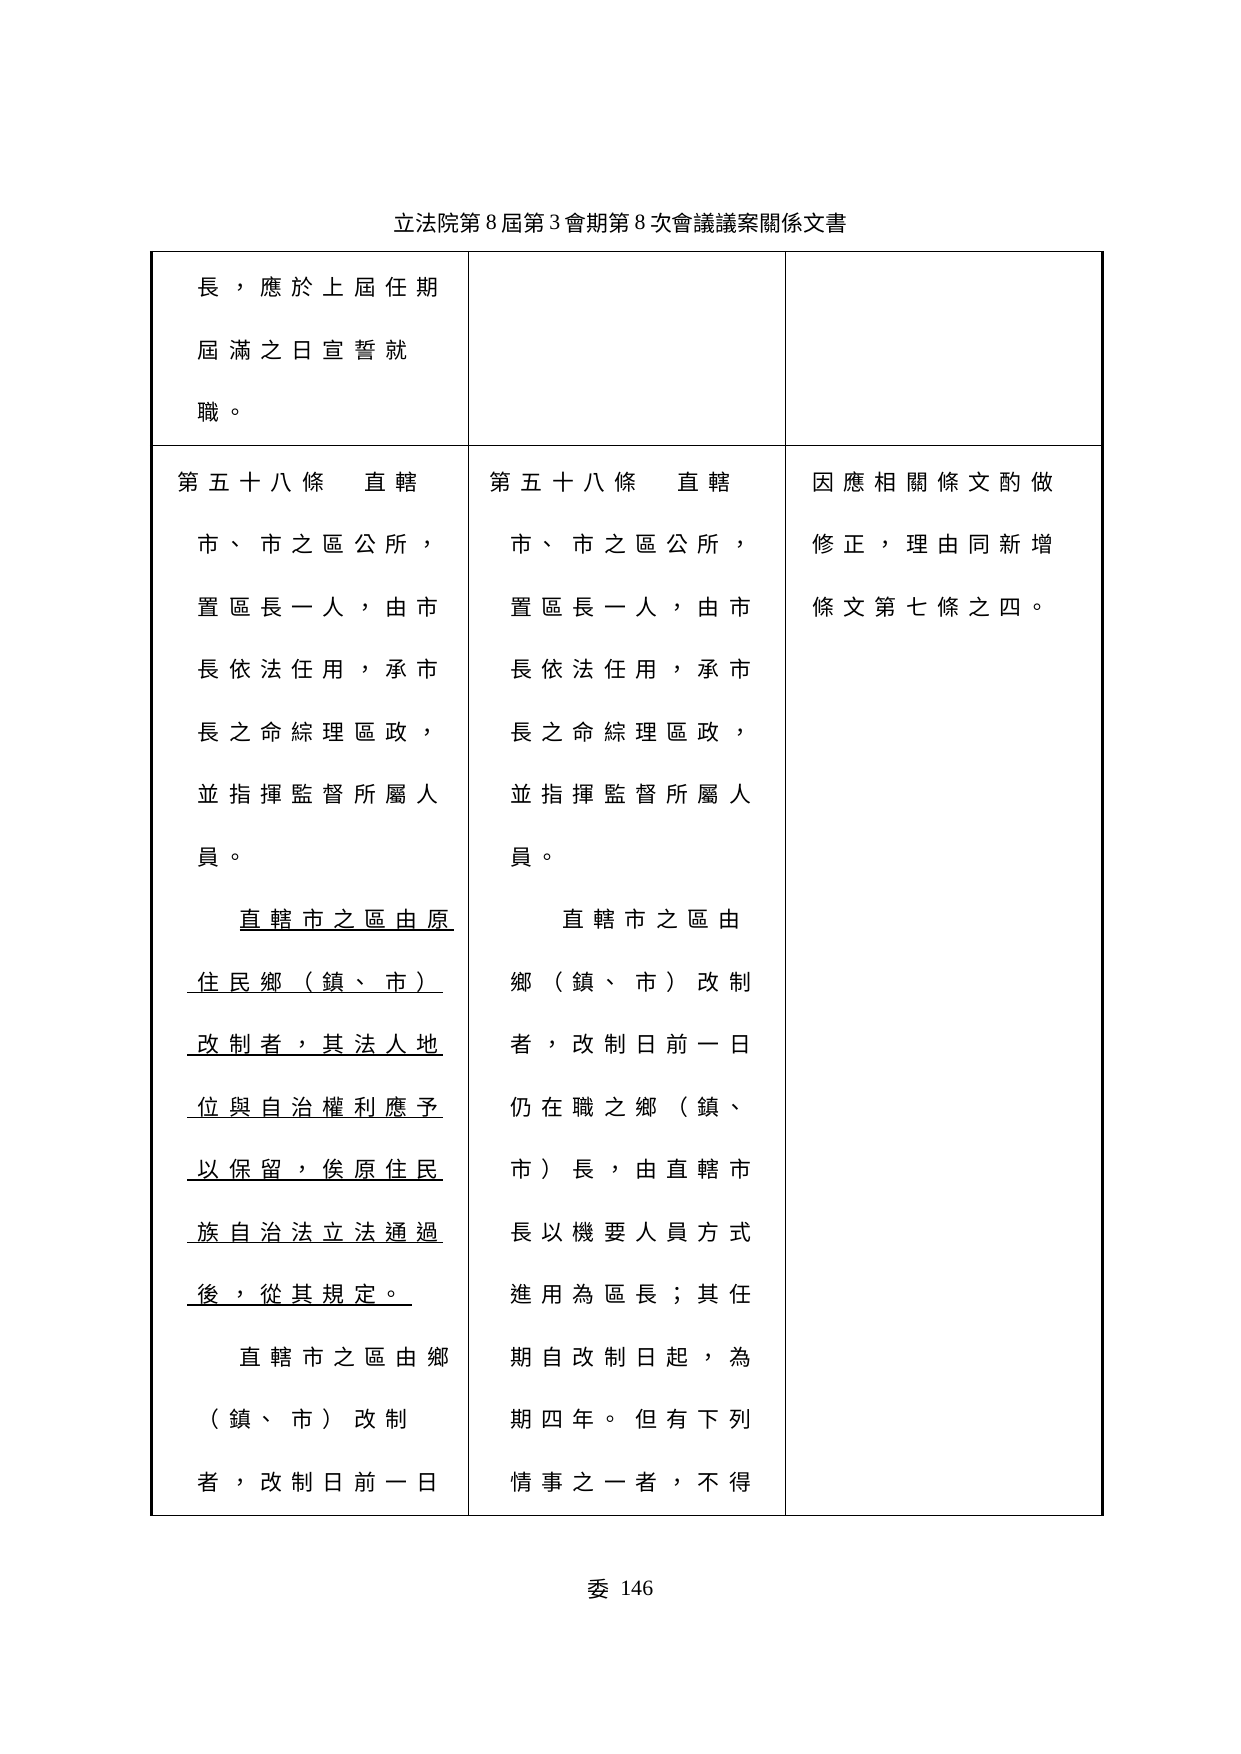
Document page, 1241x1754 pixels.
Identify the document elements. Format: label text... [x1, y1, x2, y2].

table_cell [786, 252, 1101, 445]
table_cell 長，應於上屆任期屆滿之日宣誓就職。 [153, 252, 468, 445]
table_cell 第五十八條 直轄市、市之區公所，置區長一人，由市長依法任用，承市長之命綜理區政，並指揮監督所屬人員。 直轄市之區由原住民鄉（鎮、市）改制者，其法人地位與自治權利應予以保留，俟原住民族自治法立法通過後，從其規定。 直轄市之區由鄉（鎮、市）改制者，改制日前一日 [153, 446, 468, 1514]
table_cell [469, 252, 785, 445]
table_cell 因應相關條文酌做修正，理由同新增條文第七條之四。 [786, 446, 1101, 1514]
table_cell 第五十八條 直轄市、市之區公所，置區長一人，由市長依法任用，承市長之命綜理區政，並指揮監督所屬人員。 直轄市之區由鄉（鎮、市）改制者，改制日前一日仍在職之鄉（鎮、市）長，由直轄市長以機要人員方式進用為區長；其任期自改制日起，為期四年。但有下列情事之一者，不得 [469, 446, 785, 1514]
